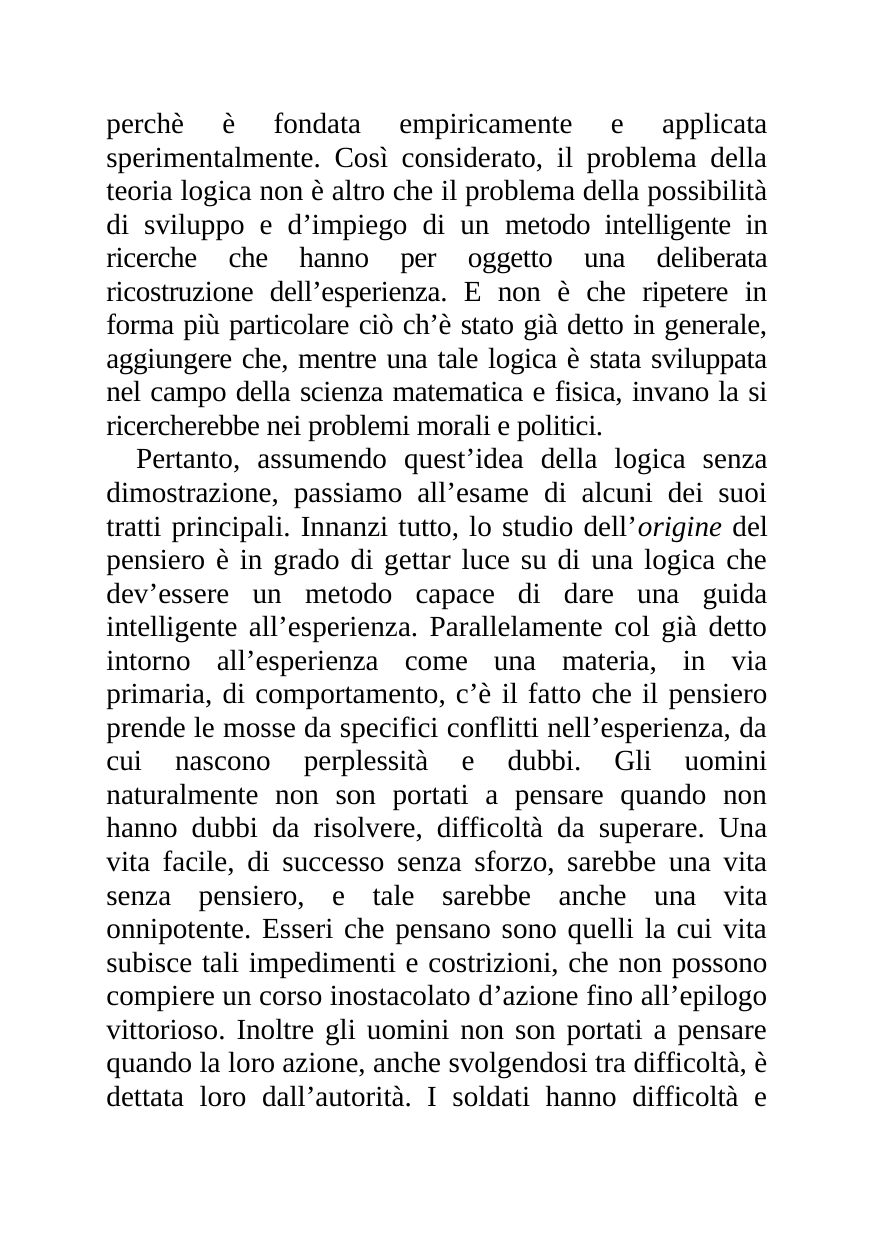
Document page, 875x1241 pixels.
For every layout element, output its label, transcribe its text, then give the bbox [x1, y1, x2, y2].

text Pertanto, assumendo quest’idea della logica senza dimostrazione, passiamo all’esame di alcuni dei suoi tratti principali. Innanzi tutto, lo studio dell’origine del pensiero è in grado di gettar luce su di una logica che dev’essere un metodo capace di dare una guida intelligente all’esperienza. Parallelamente col già detto intorno all’esperienza come una materia, in via primaria, di comportamento, c’è il fatto che il pensiero prende le mosse da specifici conflitti nell’esperienza, da cui nascono perplessità e dubbi. Gli uomini naturalmente non son portati a pensare quando non hanno dubbi da risolvere, difficoltà da superare. Una vita facile, di successo senza sforzo, sarebbe una vita senza pensiero, e tale sarebbe anche una vita onnipotente. Esseri che pensano sono quelli la cui vita subisce tali impedimenti e costrizioni, che non possono compiere un corso inostacolato d’azione fino all’epilogo vittorioso. Inoltre gli uomini non son portati a pensare quando la loro azione, anche svolgendosi tra difficoltà, è dettata loro dall’autorità. I soldati hanno difficoltà e [106, 442, 768, 1112]
text perchè è fondata empiricamente e applicata sperimentalmente. Così considerato, il problema della teoria logica non è altro che il problema della possibilità di sviluppo e d’impiego di un metodo intelligente in ricerche che hanno per oggetto una deliberata ricostruzione dell’esperienza. E non è che ripetere in forma più particolare ciò ch’è stato già detto in generale, aggiungere che, mentre una tale logica è stata sviluppata nel campo della scienza matematica e fisica, invano la si ricercherebbe nei problemi morali e politici. [106, 106, 768, 442]
